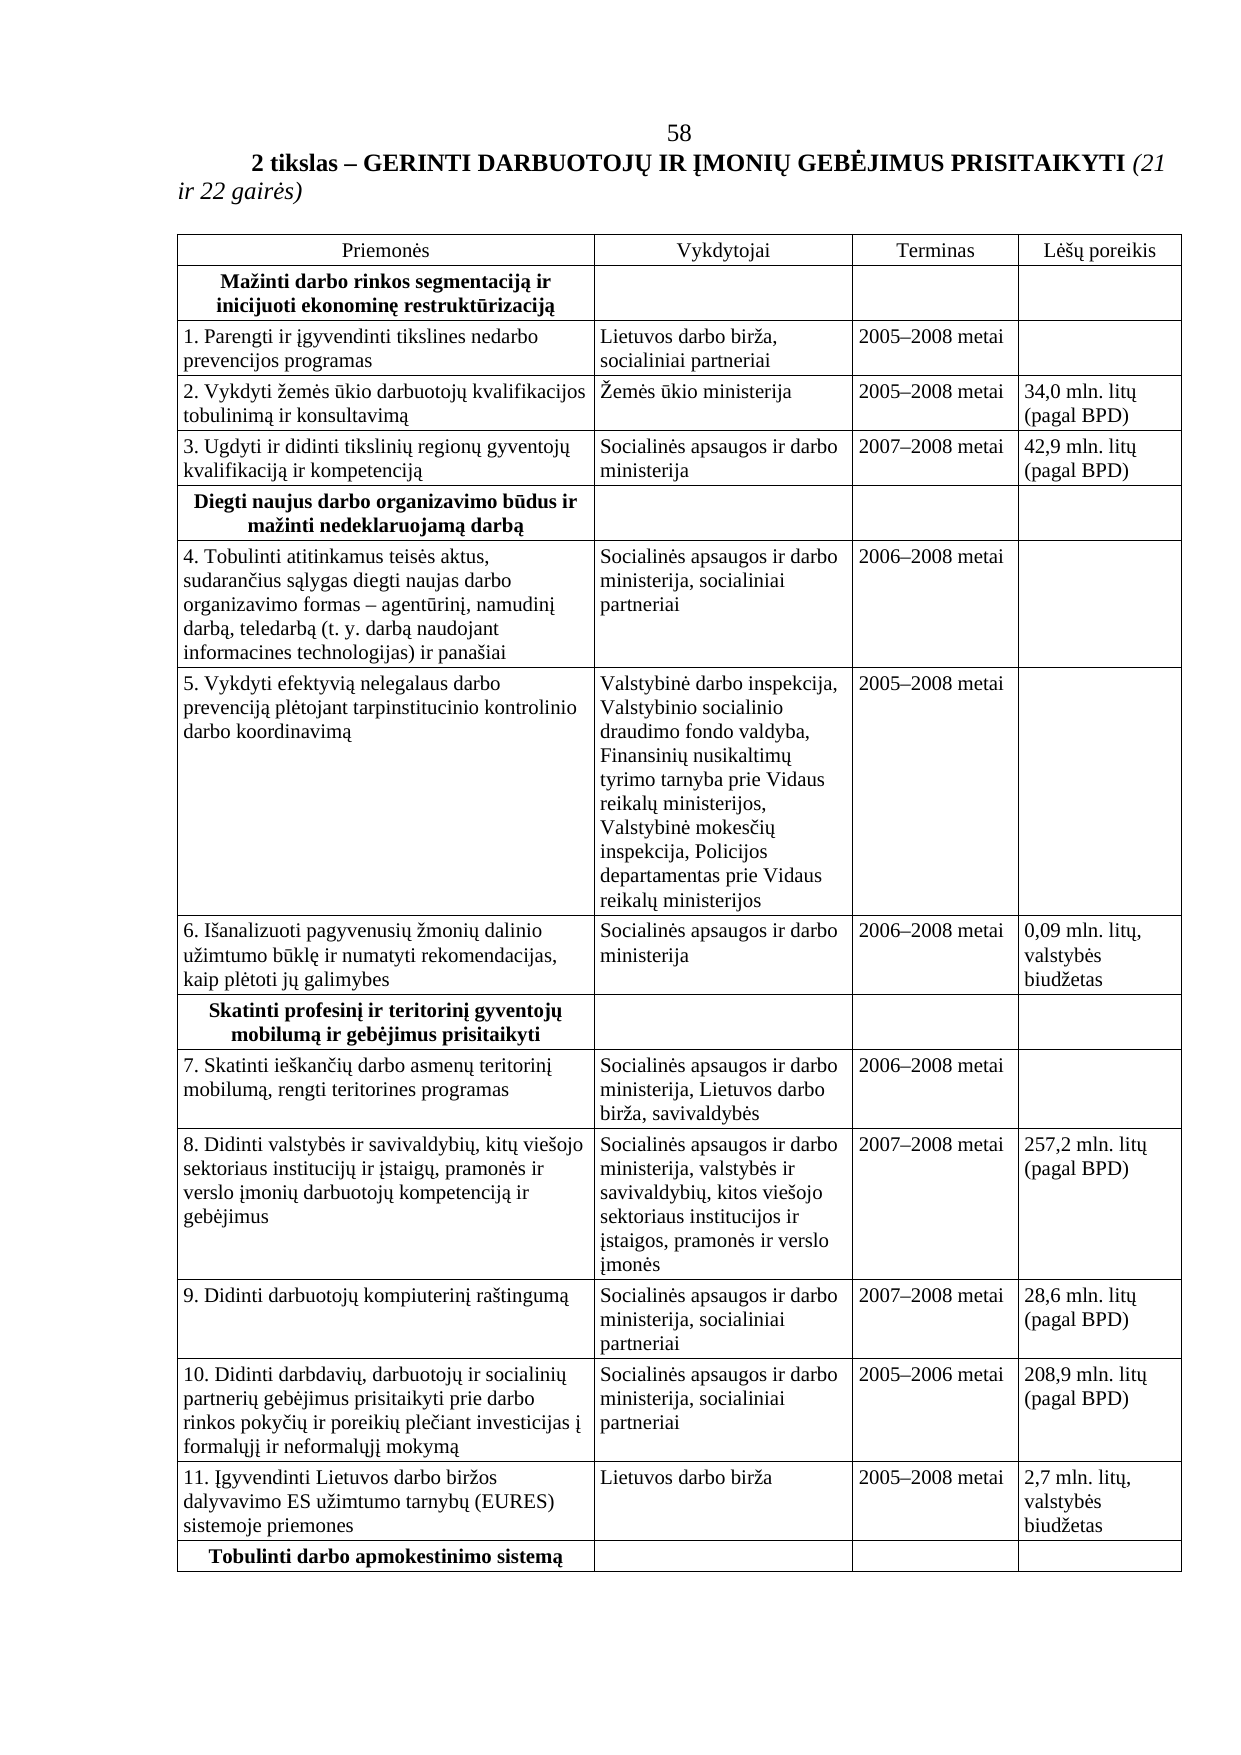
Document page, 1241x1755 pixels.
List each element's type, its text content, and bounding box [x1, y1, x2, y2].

table_cell 3. Ugdyti ir didinti tikslinių regionų gyventojų kvalifikaciją ir kompetenciją [178, 431, 594, 485]
table_cell 2. Vykdyti žemės ūkio darbuotojų kvalifikacijos tobulinimą ir konsultavimą [178, 376, 594, 430]
table_cell Socialinės apsaugos ir darbo ministerija, socialiniai partneriai [595, 541, 852, 667]
table_cell [1019, 1050, 1181, 1128]
table_cell [1019, 541, 1181, 667]
table_cell 257,2 mln. litų (pagal BPD) [1019, 1129, 1181, 1279]
table_cell 2005–2008 metai [853, 321, 1018, 375]
table_cell [1019, 486, 1181, 540]
table_cell 2005–2008 metai [853, 668, 1018, 914]
table_cell [853, 486, 1018, 540]
table_cell 10. Didinti darbdavių, darbuotojų ir socialinių partnerių gebėjimus prisitaikyti prie darbo rinkos pokyčių ir poreikių plečiant investicijas į formalųjį ir neformalųjį mokymą [178, 1359, 594, 1461]
table_cell 2005–2008 metai [853, 376, 1018, 430]
table_cell 2,7 mln. litų, valstybės biudžetas [1019, 1462, 1181, 1540]
table_cell [1019, 266, 1181, 320]
table_cell 5. Vykdyti efektyvią nelegalaus darbo prevenciją plėtojant tarpinstitucinio kontrolinio darbo koordinavimą [178, 668, 594, 914]
table_cell 2005–2006 metai [853, 1359, 1018, 1461]
table_cell 9. Didinti darbuotojų kompiuterinį raštingumą [178, 1280, 594, 1358]
table_cell 1. Parengti ir įgyvendinti tikslines nedarbo prevencijos programas [178, 321, 594, 375]
table_cell Lietuvos darbo birža, socialiniai partneriai [595, 321, 852, 375]
table_cell [595, 1541, 852, 1571]
table_cell [1019, 321, 1181, 375]
table_cell [1019, 1541, 1181, 1571]
table_header Vykdytojai [595, 235, 852, 265]
table_cell [595, 995, 852, 1048]
table_cell 2006–2008 metai [853, 916, 1018, 993]
table_cell 42,9 mln. litų (pagal BPD) [1019, 431, 1181, 485]
table_cell 7. Skatinti ieškančių darbo asmenų teritorinį mobilumą, rengti teritorines programas [178, 1050, 594, 1128]
table_cell Socialinės apsaugos ir darbo ministerija [595, 916, 852, 993]
table_header Lėšų poreikis [1019, 235, 1181, 265]
table_cell 11. Įgyvendinti Lietuvos darbo biržos dalyvavimo ES užimtumo tarnybų (EURES) sistemoje priemones [178, 1462, 594, 1540]
table_cell Diegti naujus darbo organizavimo būdus ir mažinti nedeklaruojamą darbą [178, 486, 594, 540]
table_cell Valstybinė darbo inspekcija, Valstybinio socialinio draudimo fondo valdyba, Finansinių nusikaltimų tyrimo tarnyba prie Vidaus reikalų ministerijos, Valstybinė mokesčių inspekcija, Policijos departamentas prie Vidaus reikalų ministerijos [595, 668, 852, 914]
table_cell Žemės ūkio ministerija [595, 376, 852, 430]
table_cell 0,09 mln. litų, valstybės biudžetas [1019, 916, 1181, 993]
table_cell 4. Tobulinti atitinkamus teisės aktus, sudarančius sąlygas diegti naujas darbo organizavimo formas – agentūrinį, namudinį darbą, teledarbą (t. y. darbą naudojant informacines technologijas) ir panašiai [178, 541, 594, 667]
table_header Priemonės [178, 235, 594, 265]
table_cell 2005–2008 metai [853, 1462, 1018, 1540]
table_cell Socialinės apsaugos ir darbo ministerija [595, 431, 852, 485]
table_cell 2006–2008 metai [853, 1050, 1018, 1128]
table_cell Socialinės apsaugos ir darbo ministerija, valstybės ir savivaldybių, kitos viešojo sektoriaus institucijos ir įstaigos, pramonės ir verslo įmonės [595, 1129, 852, 1279]
table_cell 2007–2008 metai [853, 1280, 1018, 1358]
table_cell Socialinės apsaugos ir darbo ministerija, Lietuvos darbo birža, savivaldybės [595, 1050, 852, 1128]
table_cell [853, 1541, 1018, 1571]
table_cell Tobulinti darbo apmokestinimo sistemą [178, 1541, 594, 1571]
table_cell 6. Išanalizuoti pagyvenusių žmonių dalinio užimtumo būklę ir numatyti rekomendacijas, kaip plėtoti jų galimybes [178, 916, 594, 993]
table_cell Socialinės apsaugos ir darbo ministerija, socialiniai partneriai [595, 1359, 852, 1461]
table_cell [1019, 668, 1181, 914]
table_cell [595, 266, 852, 320]
table_cell Skatinti profesinį ir teritorinį gyventojų mobilumą ir gebėjimus prisitaikyti [178, 995, 594, 1048]
table_cell Lietuvos darbo birža [595, 1462, 852, 1540]
table_cell [853, 995, 1018, 1048]
table_cell Mažinti darbo rinkos segmentaciją ir inicijuoti ekonominę restruktūrizaciją [178, 266, 594, 320]
table_cell [853, 266, 1018, 320]
text 2 tikslas – gerinti darbuotojų ir įmonių gebėjimus prisitaikyti (21 ir 22 gairės) [177, 148, 1181, 205]
table_cell 34,0 mln. litų (pagal BPD) [1019, 376, 1181, 430]
table_header Terminas [853, 235, 1018, 265]
table_cell 2006–2008 metai [853, 541, 1018, 667]
table_cell Socialinės apsaugos ir darbo ministerija, socialiniai partneriai [595, 1280, 852, 1358]
table_cell [595, 486, 852, 540]
table_cell 8. Didinti valstybės ir savivaldybių, kitų viešojo sektoriaus institucijų ir įstaigų, pramonės ir verslo įmonių darbuotojų kompetenciją ir gebėjimus [178, 1129, 594, 1279]
table_cell [1019, 995, 1181, 1048]
table_cell 2007–2008 metai [853, 431, 1018, 485]
table_cell 2007–2008 metai [853, 1129, 1018, 1279]
table_cell 208,9 mln. litų (pagal BPD) [1019, 1359, 1181, 1461]
table_cell 28,6 mln. litų (pagal BPD) [1019, 1280, 1181, 1358]
